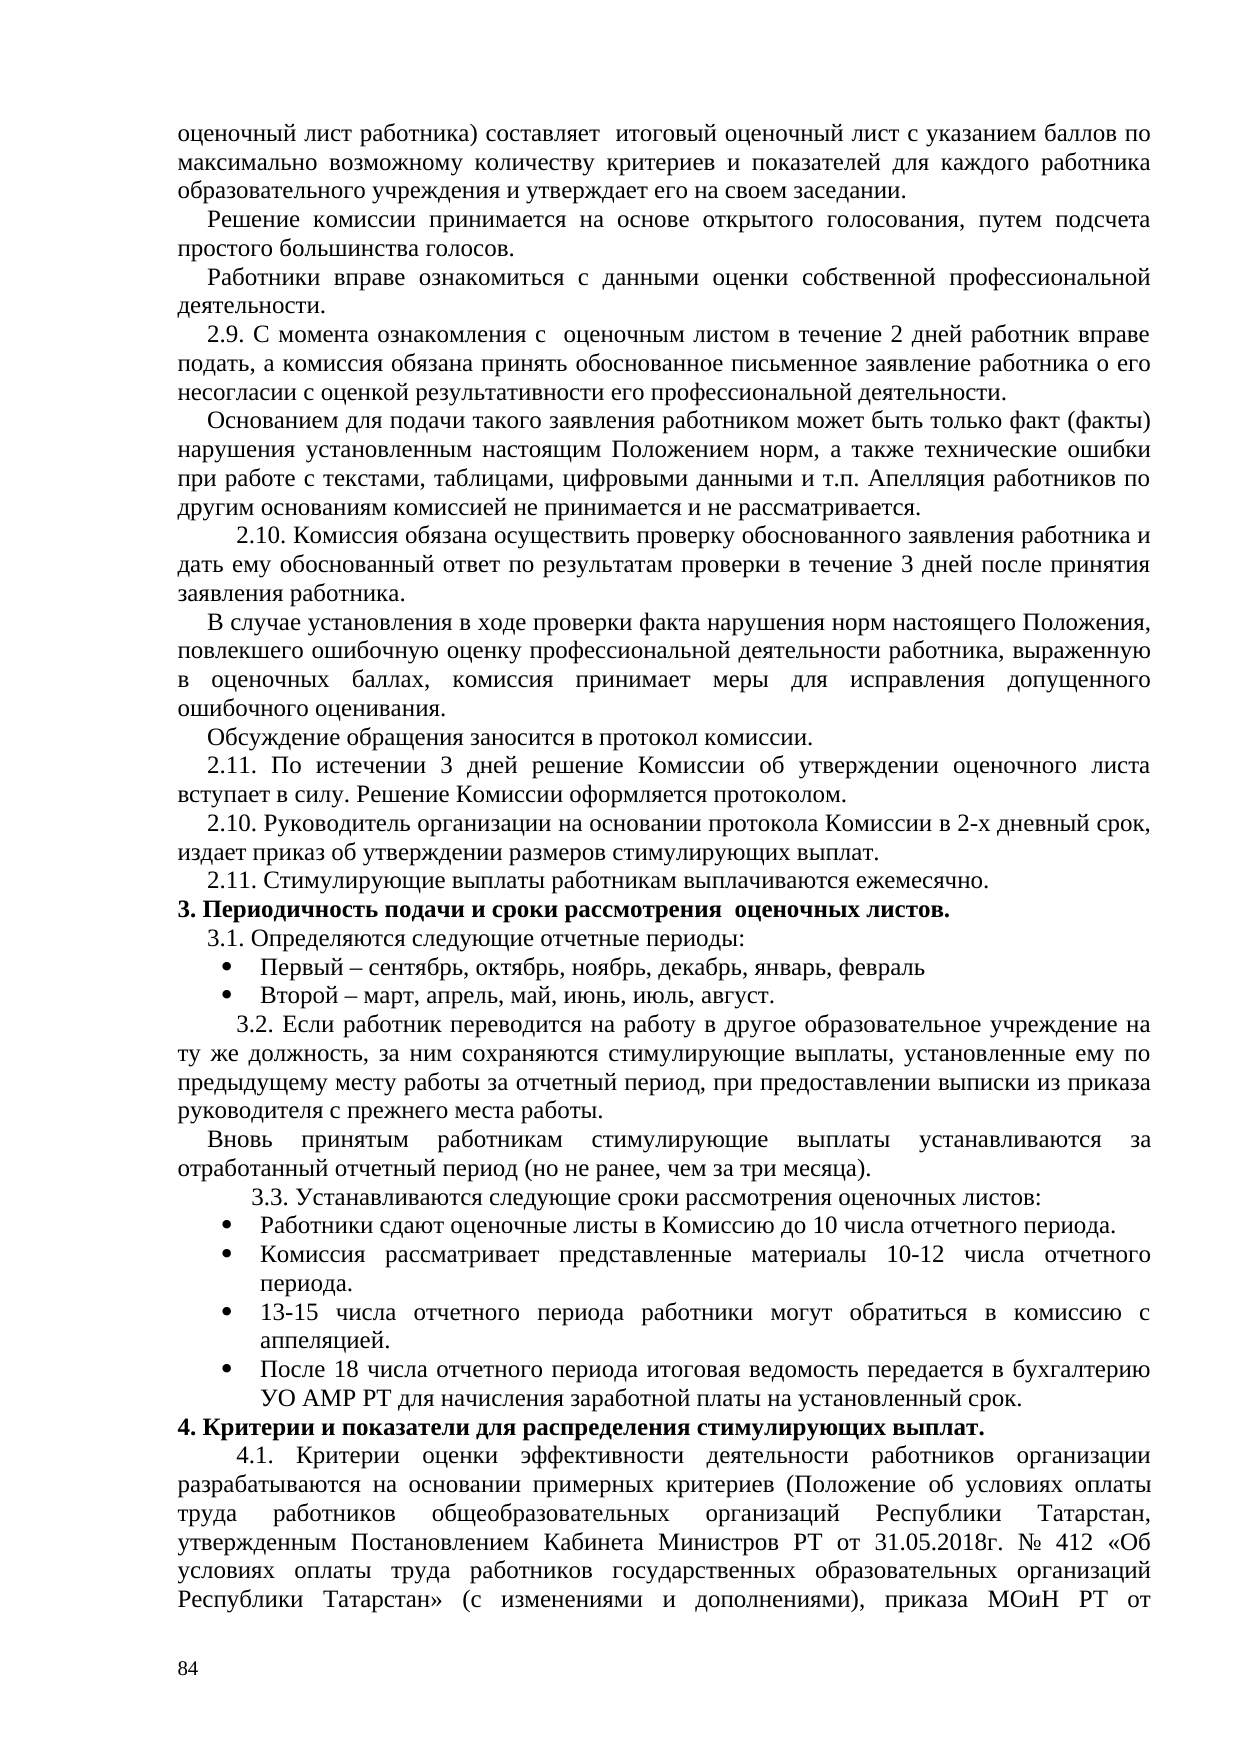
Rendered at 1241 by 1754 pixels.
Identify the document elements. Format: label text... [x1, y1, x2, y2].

text 2.10. Комиссия обязана осуществить проверку обоснованного заявления работника и дать ему обоснованный ответ по результатам проверки в течение 3 дней после принятия заявления работника. [177, 521, 1152, 607]
list 13-15 числа отчетного периода работники могут обратиться в комиссию с аппеляцией. [222, 1297, 1152, 1354]
text 3. Периодичность подачи и сроки рассмотрения оценочных листов. [177, 894, 1152, 923]
text В случае установления в ходе проверки факта нарушения норм настоящего Положения, повлекшего ошибочную оценку профессиональной деятельности работника, выраженную в оценочных баллах, комиссия принимает меры для исправления допущенного ошибочного оценивания. [177, 607, 1152, 722]
text 2.11. По истечении 3 дней решение Комиссии об утверждении оценочного листа вступает в силу. Решение Комиссии оформляется протоколом. [177, 751, 1152, 808]
text Основанием для подачи такого заявления работником может быть только факт (факты) нарушения установленным настоящим Положением норм, а также технические ошибки при работе с текстами, таблицами, цифровыми данными и т.п. Апелляция работников по другим основаниям комиссией не принимается и не рассматривается. [177, 406, 1152, 521]
text 4.1. Критерии оценки эффективности деятельности работников организации разрабатываются на основании примерных критериев (Положение об условиях оплаты труда работников общеобразовательных организаций Республики Татарстан, утвержденным Постановлением Кабинета Министров РТ от 31.05.2018г. № 412 «Об условиях оплаты труда работников государственных образовательных организаций Республики Татарстан» (с изменениями и дополнениями), приказа МОиН РТ от [177, 1441, 1152, 1613]
text Обсуждение обращения заносится в протокол комиссии. [177, 722, 1152, 751]
list Работники сдают оценочные листы в Комиссию до 10 числа отчетного периода. [222, 1211, 1152, 1239]
text 3.1. Определяются следующие отчетные периоды: [177, 923, 1152, 952]
text 4. Критерии и показатели для распределения стимулирующих выплат. [177, 1412, 1152, 1441]
list Второй – март, апрель, май, июнь, июль, август. [222, 981, 1152, 1009]
text Решение комиссии принимается на основе открытого голосования, путем подсчета простого большинства голосов. [177, 204, 1152, 262]
text 3.2. Если работник переводится на работу в другое образовательное учреждение на ту же должность, за ним сохраняются стимулирующие выплаты, установленные ему по предыдущему месту работы за отчетный период, при предоставлении выписки из приказа руководителя с прежнего места работы. [177, 1009, 1152, 1124]
text Вновь принятым работникам стимулирующие выплаты устанавливаются за отработанный отчетный период (но не ранее, чем за три месяца). [177, 1124, 1152, 1182]
text 2.9. С момента ознакомления с оценочным листом в течение 2 дней работник вправе подать, а комиссия обязана принять обоснованное письменное заявление работника о его несогласии с оценкой результативности его профессиональной деятельности. [177, 319, 1152, 406]
list Комиссия рассматривает представленные материалы 10-12 числа отчетного периода. [222, 1239, 1152, 1297]
text 3.3. Устанавливаются следующие сроки рассмотрения оценочных листов: [177, 1182, 1152, 1211]
text 2.10. Руководитель организации на основании протокола Комиссии в 2-х дневный срок, издает приказ об утверждении размеров стимулирующих выплат. [177, 808, 1152, 866]
list После 18 числа отчетного периода итоговая ведомость передается в бухгалтерию УО АМР РТ для начисления заработной платы на установленный срок. [222, 1354, 1152, 1412]
text Работники вправе ознакомиться с данными оценки собственной профессиональной деятельности. [177, 262, 1152, 319]
text 2.11. Стимулирующие выплаты работникам выплачиваются ежемесячно. [177, 866, 1152, 894]
text оценочный лист работника) составляет итоговый оценочный лист с указанием баллов по максимально возможному количеству критериев и показателей для каждого работника образовательного учреждения и утверждает его на своем заседании. [177, 118, 1152, 204]
list Первый – сентябрь, октябрь, ноябрь, декабрь, январь, февраль [222, 952, 1152, 981]
